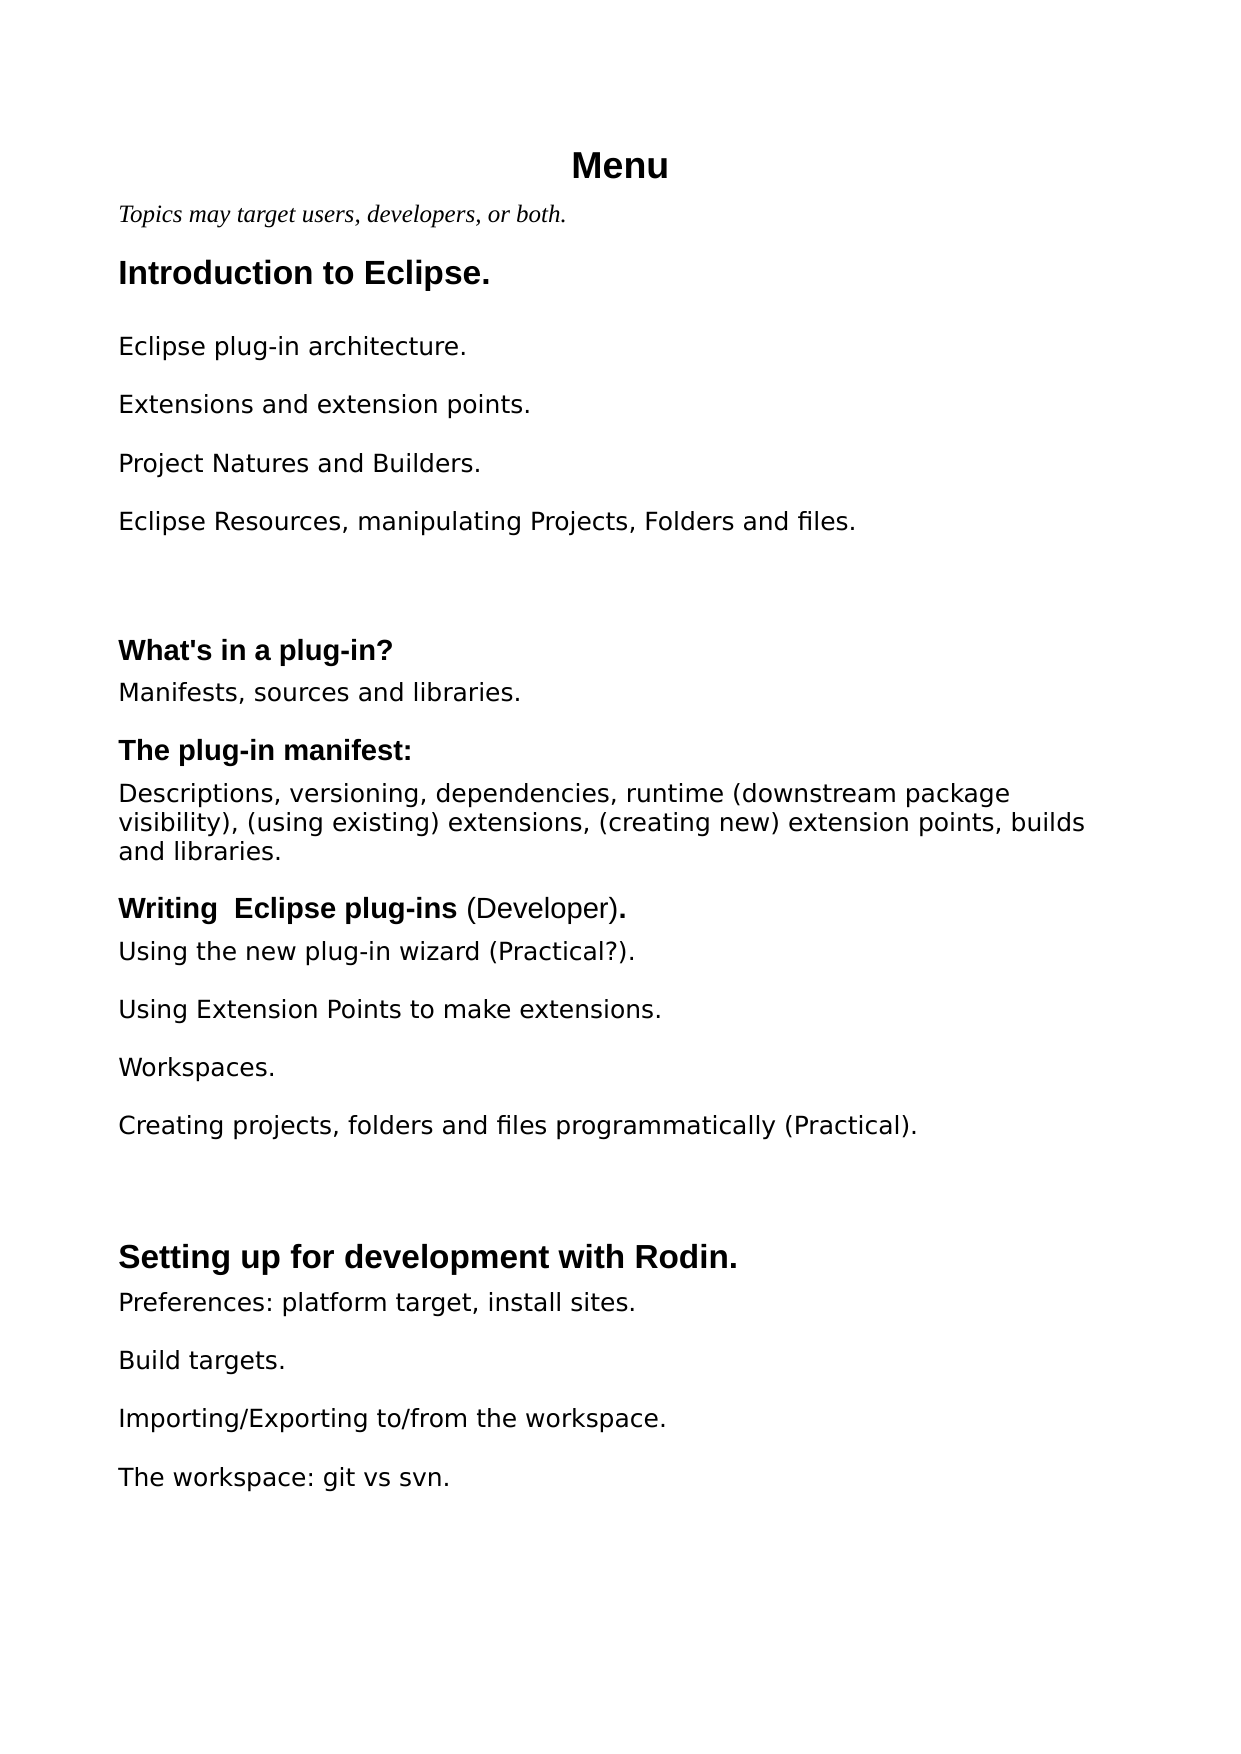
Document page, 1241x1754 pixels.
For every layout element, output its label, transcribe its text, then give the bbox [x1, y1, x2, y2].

text Preferences: platform target, install sites. [118, 1288, 1122, 1317]
subtitle The plug-in manifest: [118, 733, 1122, 766]
subtitle What's in a plug-in? [118, 633, 1122, 666]
text Topics may target users, developers, or both. [118, 199, 1122, 227]
text Extensions and extension points. [118, 391, 1122, 420]
text Eclipse plug-in architecture. [118, 332, 1122, 362]
text Project Natures and Builders. [118, 449, 1122, 478]
text Manifests, sources and libraries. [118, 679, 1122, 708]
text Eclipse Resources, manipulating Projects, Folders and files. [118, 507, 1122, 537]
text Importing/Exporting to/from the workspace. [118, 1404, 1122, 1434]
subtitle Setting up for development with Rodin. [118, 1237, 1122, 1275]
text Creating projects, folders and files programmatically (Practical). [118, 1112, 1122, 1141]
text Build targets. [118, 1346, 1122, 1375]
text Workspaces. [118, 1054, 1122, 1083]
text Using Extension Points to make extensions. [118, 995, 1122, 1024]
subtitle Introduction to Eclipse. [118, 252, 1122, 291]
subtitle Writing Eclipse plug-ins (Developer). [118, 891, 1122, 925]
text Descriptions, versioning, dependencies, runtime (downstream package visibility), (using existing) extensions, (creating new) extension points, builds and libraries. [118, 779, 1122, 866]
title Menu [118, 143, 1122, 186]
text Using the new plug-in wizard (Practical?). [118, 937, 1122, 967]
text The workspace: git vs svn. [118, 1463, 1122, 1492]
